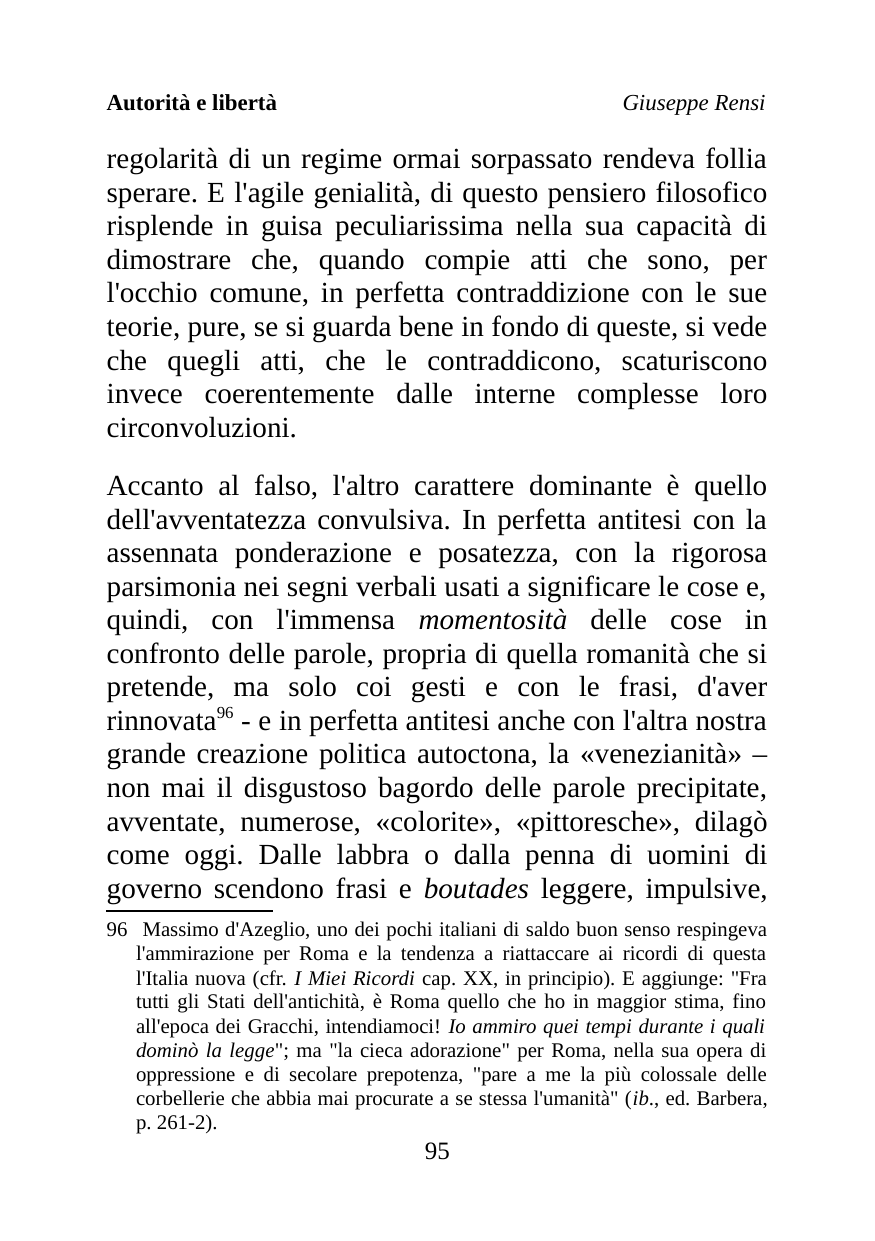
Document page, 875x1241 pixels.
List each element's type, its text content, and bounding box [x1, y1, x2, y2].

text regolarità di un regime ormai sorpassato rendeva follia sperare. E l'agile genialità, di questo pensiero filosofico risplende in guisa peculiarissima nella sua capacità di dimostrare che, quando compie atti che sono, per l'occhio comune, in perfetta contraddizione con le sue teorie, pure, se si guarda bene in fondo di queste, si vede che quegli atti, che le contraddicono, scaturiscono invece coerentemente dalle interne complesse loro circonvoluzioni. [106, 141, 768, 443]
text Accanto al falso, l'altro carattere dominante è quello dell'avventatezza convulsiva. In perfetta antitesi con la assennata ponderazione e posatezza, con la rigorosa parsimonia nei segni verbali usati a significare le cose e, quindi, con l'immensa momentosità delle cose in confronto delle parole, propria di quella romanità che si pretende, ma solo coi gesti e con le frasi, d'aver rinnovata - e in perfetta antitesi anche con l'altra nostra grande creazione politica autoctona, la «venezianità» – non mai il disgustoso bagordo delle parole precipitate, avventate, numerose, «colorite», «pittoresche», dilagò come oggi. Dalle labbra o dalla penna di uomini di governo scendono frasi e boutades leggere, impulsive, [106, 468, 768, 904]
text Massimo d'Azeglio, uno dei pochi italiani di saldo buon senso respingeva l'ammirazione per Roma e la tendenza a riattaccare ai ricordi di questa l'Italia nuova (cfr. I Miei Ricordi cap. XX, in principio). E aggiunge: "Fra tutti gli Stati dell'antichità, è Roma quello che ho in maggior stima, fino all'epoca dei Gracchi, intendiamoci! Io ammiro quei tempi durante i quali dominò la legge"; ma "la cieca adorazione" per Roma, nella sua opera di oppressione e di secolare prepotenza, "pare a me la più colossale delle corbellerie che abbia mai procurate a se stessa l'umanità" (ib., ed. Barbera, p. 261-2). [106, 917, 768, 1134]
